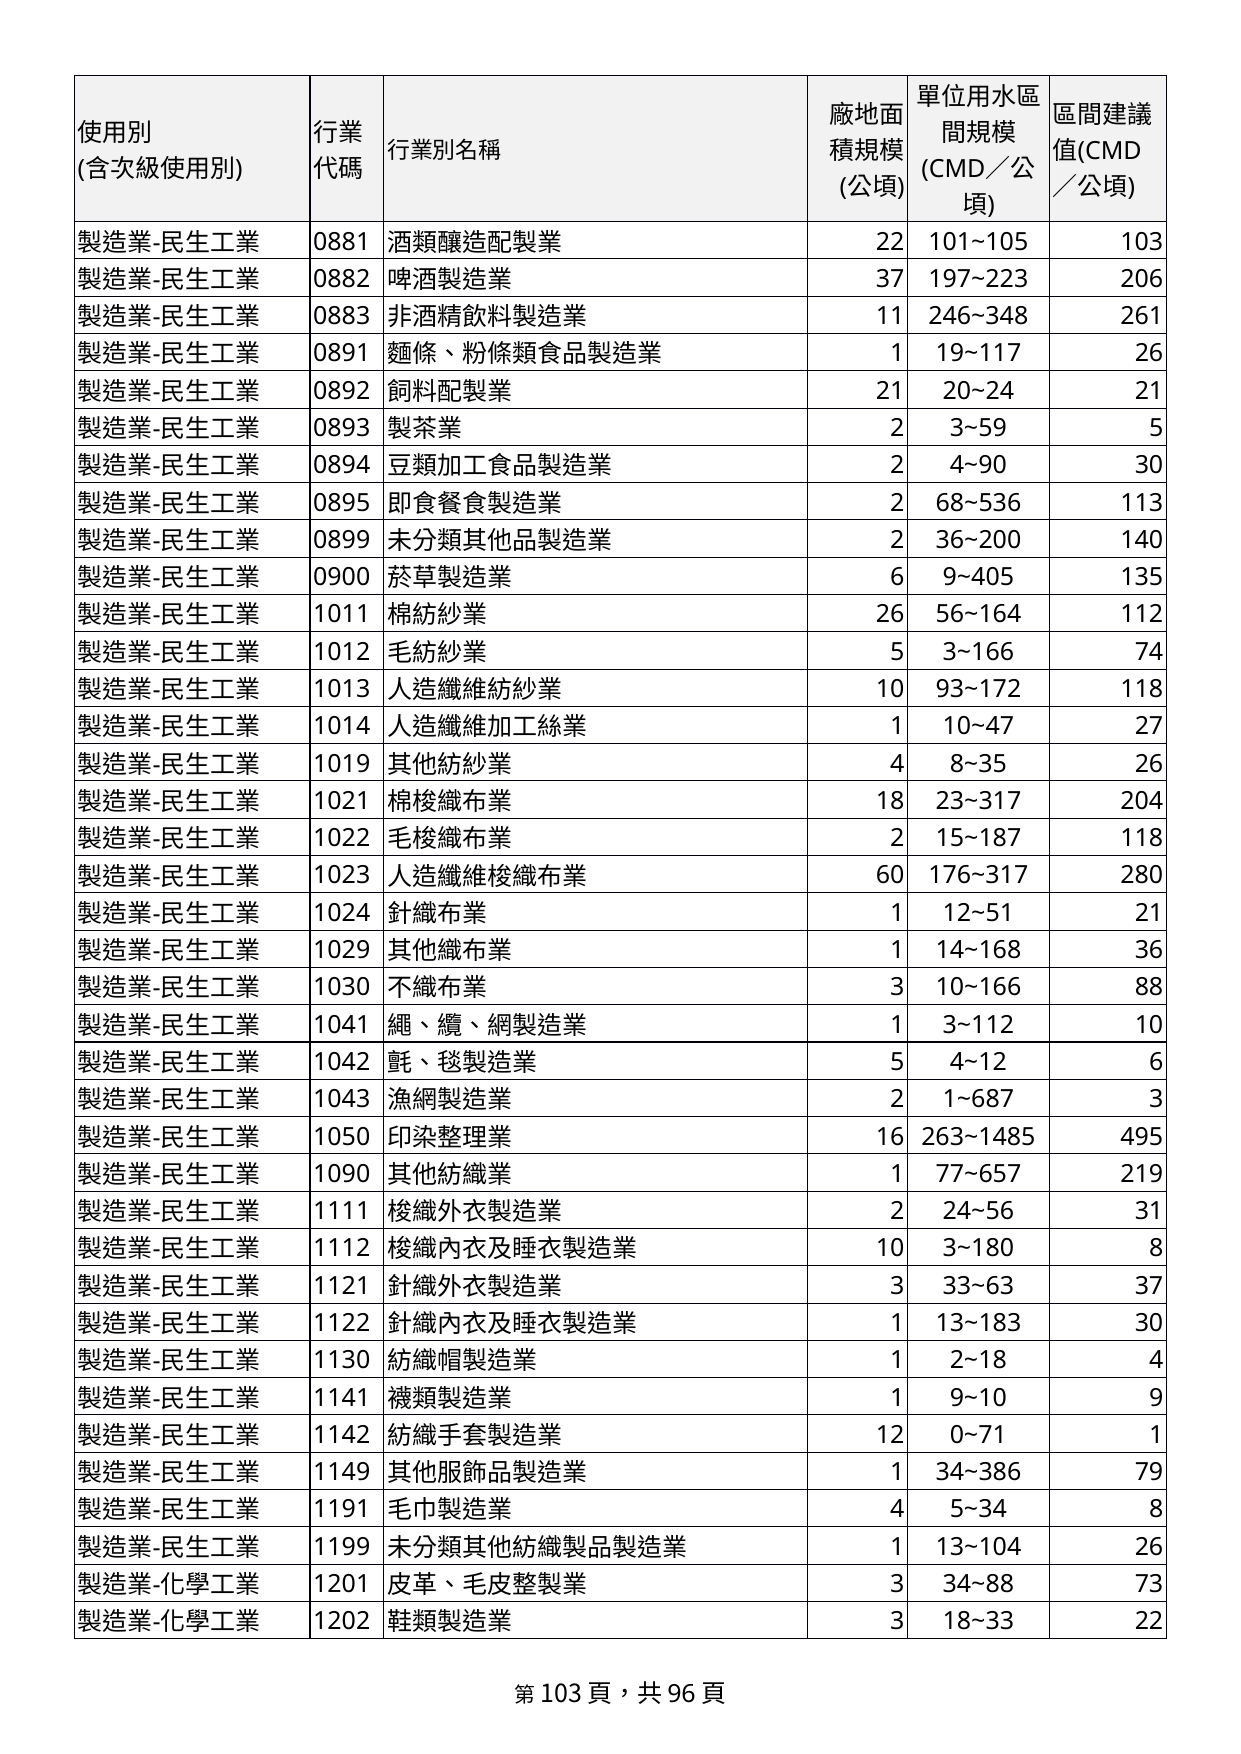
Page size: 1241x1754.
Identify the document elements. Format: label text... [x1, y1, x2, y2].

table_cell 0895 [311, 483, 383, 519]
table_cell 176~317 [908, 856, 1049, 892]
table_cell 3~59 [908, 409, 1049, 445]
table_cell 1141 [311, 1378, 383, 1414]
table_cell 12 [808, 1415, 907, 1452]
table_cell 1122 [311, 1304, 383, 1340]
table_cell 即食餐食製造業 [384, 483, 807, 519]
table_cell 1090 [311, 1154, 383, 1191]
table_cell 毛紡紗業 [384, 632, 807, 668]
table_cell 34~386 [908, 1453, 1049, 1489]
table_cell 2 [808, 520, 907, 557]
table_cell 鞋類製造業 [384, 1602, 807, 1638]
table_cell 9 [1050, 1378, 1166, 1414]
table_cell 22 [1050, 1602, 1166, 1638]
table_cell 製造業-民生工業 [75, 222, 309, 258]
table_cell 製造業-民生工業 [75, 334, 309, 370]
table_cell 5 [808, 1043, 907, 1079]
table_cell 60 [808, 856, 907, 892]
table_cell 2 [808, 1080, 907, 1116]
table_cell 製造業-民生工業 [75, 1527, 309, 1563]
table_cell 140 [1050, 520, 1166, 557]
table_cell 1 [808, 1378, 907, 1414]
table_cell 製造業-民生工業 [75, 670, 309, 706]
table_header 行業別名稱 [384, 76, 807, 221]
table_cell 263~1485 [908, 1117, 1049, 1153]
table_cell 製造業-民生工業 [75, 595, 309, 631]
table_cell 1199 [311, 1527, 383, 1563]
table_cell 24~56 [908, 1192, 1049, 1228]
table_cell 73 [1050, 1565, 1166, 1601]
table_cell 10 [1050, 1005, 1166, 1041]
table_cell 13~183 [908, 1304, 1049, 1340]
table_cell 1 [808, 931, 907, 967]
table_cell 非酒精飲料製造業 [384, 297, 807, 333]
table_cell 製造業-民生工業 [75, 1154, 309, 1191]
table_cell 246~348 [908, 297, 1049, 333]
table_cell 2 [808, 446, 907, 482]
table_cell 製茶業 [384, 409, 807, 445]
table_cell 5~34 [908, 1490, 1049, 1526]
table_cell 0883 [311, 297, 383, 333]
table_cell 5 [1050, 409, 1166, 445]
table_cell 1014 [311, 707, 383, 743]
table_cell 206 [1050, 259, 1166, 296]
table_cell 219 [1050, 1154, 1166, 1191]
table_cell 皮革、毛皮整製業 [384, 1565, 807, 1601]
table_cell 93~172 [908, 670, 1049, 706]
table_cell 製造業-民生工業 [75, 1005, 309, 1041]
table_header 使用別 (含次級使用別) [75, 76, 309, 221]
table_cell 18 [808, 781, 907, 818]
table_cell 1111 [311, 1192, 383, 1228]
table_cell 紡織手套製造業 [384, 1415, 807, 1452]
table_cell 製造業-民生工業 [75, 1341, 309, 1377]
table_cell 2 [808, 483, 907, 519]
table_cell 31 [1050, 1192, 1166, 1228]
table_cell 人造纖維梭織布業 [384, 856, 807, 892]
table_cell 酒類釀造配製業 [384, 222, 807, 258]
table_cell 紡織帽製造業 [384, 1341, 807, 1377]
table_cell 10~47 [908, 707, 1049, 743]
table_cell 197~223 [908, 259, 1049, 296]
table_cell 0900 [311, 558, 383, 594]
table_cell 261 [1050, 297, 1166, 333]
table_cell 113 [1050, 483, 1166, 519]
table_cell 製造業-民生工業 [75, 297, 309, 333]
table_cell 4 [1050, 1341, 1166, 1377]
table_cell 1029 [311, 931, 383, 967]
table_cell 1019 [311, 744, 383, 780]
table_cell 8~35 [908, 744, 1049, 780]
table_cell 74 [1050, 632, 1166, 668]
table_cell 繩、纜、網製造業 [384, 1005, 807, 1041]
table_cell 19~117 [908, 334, 1049, 370]
table_cell 280 [1050, 856, 1166, 892]
table_cell 101~105 [908, 222, 1049, 258]
table_cell 103 [1050, 222, 1166, 258]
table_cell 製造業-民生工業 [75, 632, 309, 668]
table_cell 製造業-民生工業 [75, 1229, 309, 1265]
table_header 區間建議值(CMD／公頃) [1050, 76, 1166, 221]
table_cell 13~104 [908, 1527, 1049, 1563]
table_cell 製造業-民生工業 [75, 259, 309, 296]
table_cell 製造業-民生工業 [75, 781, 309, 818]
table_cell 氈、毯製造業 [384, 1043, 807, 1079]
table_cell 針織布業 [384, 893, 807, 929]
table_cell 22 [808, 222, 907, 258]
table_cell 1 [808, 1527, 907, 1563]
table_cell 33~63 [908, 1266, 1049, 1302]
table_cell 23~317 [908, 781, 1049, 818]
table_cell 製造業-民生工業 [75, 1043, 309, 1079]
table_cell 26 [1050, 1527, 1166, 1563]
table_cell 製造業-民生工業 [75, 856, 309, 892]
table_cell 1191 [311, 1490, 383, 1526]
table_cell 77~657 [908, 1154, 1049, 1191]
table_cell 1149 [311, 1453, 383, 1489]
table_cell 1 [808, 1453, 907, 1489]
table_cell 36 [1050, 931, 1166, 967]
table_cell 3~112 [908, 1005, 1049, 1041]
table_cell 製造業-民生工業 [75, 931, 309, 967]
table_cell 26 [808, 595, 907, 631]
table_cell 製造業-民生工業 [75, 893, 309, 929]
table_cell 5 [808, 632, 907, 668]
table_cell 1142 [311, 1415, 383, 1452]
table_cell 製造業-民生工業 [75, 1453, 309, 1489]
table_cell 製造業-民生工業 [75, 371, 309, 407]
table_cell 1013 [311, 670, 383, 706]
table_cell 9~10 [908, 1378, 1049, 1414]
table_cell 37 [808, 259, 907, 296]
table_cell 製造業-民生工業 [75, 558, 309, 594]
table_cell 88 [1050, 968, 1166, 1004]
table_cell 16 [808, 1117, 907, 1153]
table_cell 人造纖維加工絲業 [384, 707, 807, 743]
table_cell 製造業-民生工業 [75, 1080, 309, 1116]
table_cell 0893 [311, 409, 383, 445]
table_cell 79 [1050, 1453, 1166, 1489]
table_cell 0892 [311, 371, 383, 407]
table_cell 11 [808, 297, 907, 333]
table_cell 1030 [311, 968, 383, 1004]
table_cell 118 [1050, 819, 1166, 855]
table_cell 製造業-民生工業 [75, 1490, 309, 1526]
table_cell 印染整理業 [384, 1117, 807, 1153]
table_cell 製造業-民生工業 [75, 1266, 309, 1302]
table_cell 1012 [311, 632, 383, 668]
table_cell 0882 [311, 259, 383, 296]
table_cell 製造業-民生工業 [75, 707, 309, 743]
table_cell 3 [808, 1266, 907, 1302]
table_cell 1112 [311, 1229, 383, 1265]
table_cell 製造業-民生工業 [75, 483, 309, 519]
table_cell 1043 [311, 1080, 383, 1116]
table_cell 14~168 [908, 931, 1049, 967]
table_cell 118 [1050, 670, 1166, 706]
table_cell 1021 [311, 781, 383, 818]
table_cell 啤酒製造業 [384, 259, 807, 296]
table_cell 0~71 [908, 1415, 1049, 1452]
table_cell 3~166 [908, 632, 1049, 668]
table_cell 1 [808, 1154, 907, 1191]
table_cell 1041 [311, 1005, 383, 1041]
table_cell 1121 [311, 1266, 383, 1302]
table_cell 製造業-化學工業 [75, 1602, 309, 1638]
table_cell 15~187 [908, 819, 1049, 855]
table_cell 21 [1050, 893, 1166, 929]
table_cell 495 [1050, 1117, 1166, 1153]
table_cell 36~200 [908, 520, 1049, 557]
table_cell 30 [1050, 446, 1166, 482]
table_cell 梭織內衣及睡衣製造業 [384, 1229, 807, 1265]
table_cell 26 [1050, 744, 1166, 780]
table_cell 其他服飾品製造業 [384, 1453, 807, 1489]
table_cell 3 [1050, 1080, 1166, 1116]
table_cell 1022 [311, 819, 383, 855]
table_cell 其他紡織業 [384, 1154, 807, 1191]
table_cell 梭織外衣製造業 [384, 1192, 807, 1228]
table_cell 不織布業 [384, 968, 807, 1004]
table_cell 8 [1050, 1229, 1166, 1265]
table_cell 製造業-民生工業 [75, 1304, 309, 1340]
table_cell 製造業-民生工業 [75, 1192, 309, 1228]
table_cell 27 [1050, 707, 1166, 743]
table_cell 12~51 [908, 893, 1049, 929]
table_cell 1 [1050, 1415, 1166, 1452]
table_cell 8 [1050, 1490, 1166, 1526]
table_cell 10~166 [908, 968, 1049, 1004]
table_cell 4~12 [908, 1043, 1049, 1079]
table_cell 26 [1050, 334, 1166, 370]
table_cell 34~88 [908, 1565, 1049, 1601]
table_cell 0894 [311, 446, 383, 482]
table_cell 0899 [311, 520, 383, 557]
table_cell 1201 [311, 1565, 383, 1601]
table_cell 1024 [311, 893, 383, 929]
table_cell 1 [808, 1341, 907, 1377]
table_cell 製造業-民生工業 [75, 744, 309, 780]
table_cell 2 [808, 819, 907, 855]
table_cell 21 [1050, 371, 1166, 407]
table_cell 4~90 [908, 446, 1049, 482]
table_cell 2 [808, 1192, 907, 1228]
table_cell 1011 [311, 595, 383, 631]
table_cell 20~24 [908, 371, 1049, 407]
table_cell 56~164 [908, 595, 1049, 631]
table_cell 毛梭織布業 [384, 819, 807, 855]
table_cell 製造業-民生工業 [75, 409, 309, 445]
table_cell 1202 [311, 1602, 383, 1638]
table_cell 0881 [311, 222, 383, 258]
table_cell 漁網製造業 [384, 1080, 807, 1116]
table_cell 204 [1050, 781, 1166, 818]
table_cell 人造纖維紡紗業 [384, 670, 807, 706]
table_cell 18~33 [908, 1602, 1049, 1638]
table_cell 1130 [311, 1341, 383, 1377]
table_cell 1 [808, 1304, 907, 1340]
table_cell 其他織布業 [384, 931, 807, 967]
table_cell 1 [808, 334, 907, 370]
table_cell 棉梭織布業 [384, 781, 807, 818]
table_cell 未分類其他品製造業 [384, 520, 807, 557]
table_cell 毛巾製造業 [384, 1490, 807, 1526]
table_cell 6 [808, 558, 907, 594]
table_cell 68~536 [908, 483, 1049, 519]
table_cell 10 [808, 1229, 907, 1265]
table_header 行業代碼 [311, 76, 383, 221]
table_cell 1023 [311, 856, 383, 892]
table_cell 2~18 [908, 1341, 1049, 1377]
table_cell 30 [1050, 1304, 1166, 1340]
table_cell 棉紡紗業 [384, 595, 807, 631]
table_cell 1042 [311, 1043, 383, 1079]
table_cell 製造業-民生工業 [75, 1117, 309, 1153]
table_cell 製造業-民生工業 [75, 819, 309, 855]
table_cell 10 [808, 670, 907, 706]
table_cell 1 [808, 1005, 907, 1041]
table_cell 針織內衣及睡衣製造業 [384, 1304, 807, 1340]
table_cell 112 [1050, 595, 1166, 631]
table_cell 4 [808, 744, 907, 780]
table_cell 菸草製造業 [384, 558, 807, 594]
table_cell 襪類製造業 [384, 1378, 807, 1414]
table_cell 製造業-民生工業 [75, 968, 309, 1004]
table_header 廠地面積規模(公頃) [808, 76, 907, 221]
table_cell 其他紡紗業 [384, 744, 807, 780]
table_header 單位用水區間規模(CMD／公頃) [908, 76, 1049, 221]
table_cell 製造業-民生工業 [75, 1415, 309, 1452]
table_cell 針織外衣製造業 [384, 1266, 807, 1302]
table_cell 未分類其他紡織製品製造業 [384, 1527, 807, 1563]
table_cell 3 [808, 1565, 907, 1601]
table_cell 製造業-民生工業 [75, 446, 309, 482]
table_cell 21 [808, 371, 907, 407]
table_cell 1 [808, 893, 907, 929]
table_cell 3~180 [908, 1229, 1049, 1265]
table_cell 1 [808, 707, 907, 743]
table_cell 3 [808, 968, 907, 1004]
table_cell 2 [808, 409, 907, 445]
table_cell 6 [1050, 1043, 1166, 1079]
table_cell 37 [1050, 1266, 1166, 1302]
table_cell 飼料配製業 [384, 371, 807, 407]
table_cell 135 [1050, 558, 1166, 594]
table_cell 1~687 [908, 1080, 1049, 1116]
table_cell 3 [808, 1602, 907, 1638]
table_cell 麵條、粉條類食品製造業 [384, 334, 807, 370]
table_cell 豆類加工食品製造業 [384, 446, 807, 482]
table_cell 0891 [311, 334, 383, 370]
table_cell 製造業-民生工業 [75, 1378, 309, 1414]
table_cell 1050 [311, 1117, 383, 1153]
table_cell 9~405 [908, 558, 1049, 594]
table_cell 製造業-化學工業 [75, 1565, 309, 1601]
table_cell 4 [808, 1490, 907, 1526]
table_cell 製造業-民生工業 [75, 520, 309, 557]
